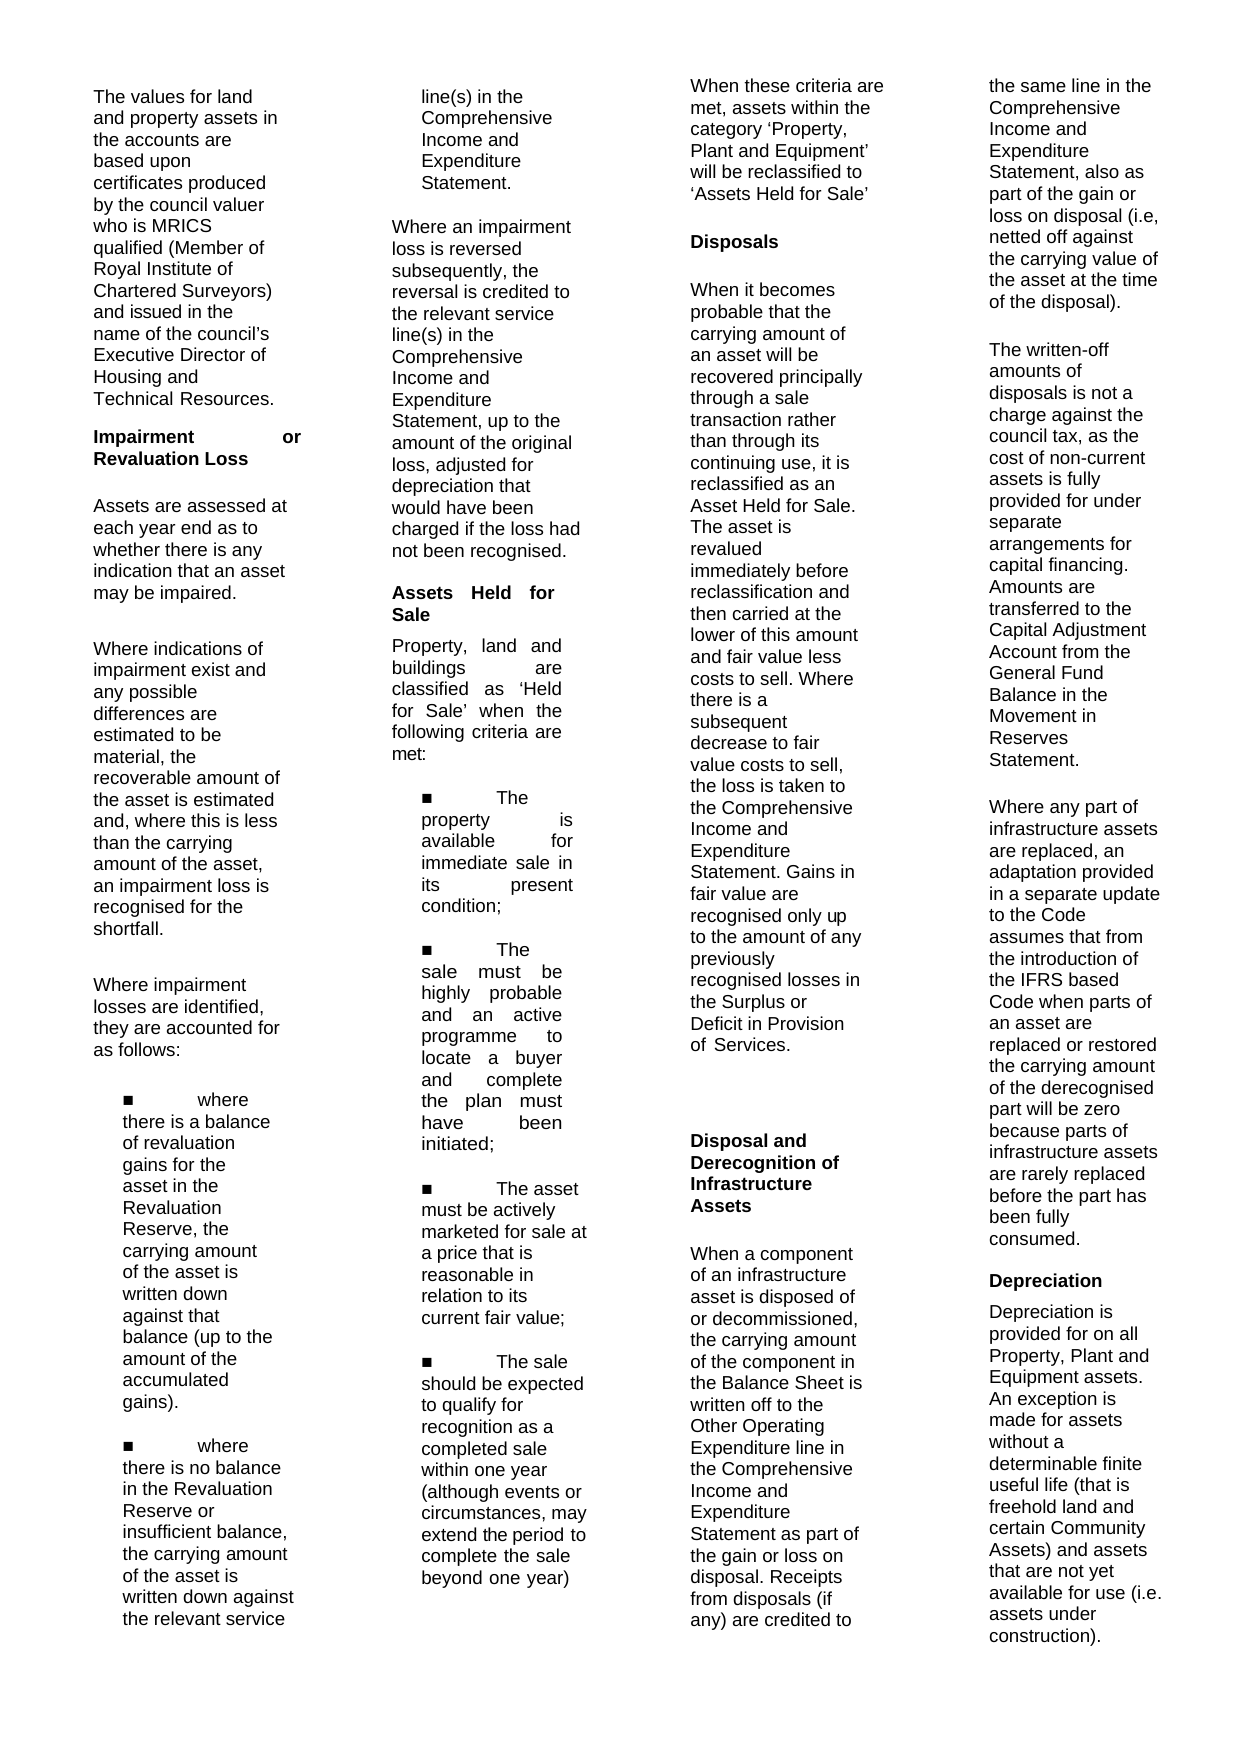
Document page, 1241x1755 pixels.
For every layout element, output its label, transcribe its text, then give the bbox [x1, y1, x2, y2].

subtitle Disposals [690, 231, 863, 253]
subtitle Impairment or Revaluation Loss [93, 426, 301, 469]
text Disposal and Derecognition of Infrastructure Assets [690, 1130, 863, 1216]
list The sale should be expected to qualify for recognition as a completed sale within one year (although events or circumstances, may extend the period to complete the sale beyond one year) [421, 1351, 596, 1588]
list line(s) in the Comprehensive Income and Expenditure Statement. [421, 86, 593, 193]
list The sale must be highly probable and an active programme to locate a buyer and complete the plan must have been initiated; [421, 939, 562, 1155]
text Where any part of infrastructure assets are replaced, an adaptation provided in a separate update to the Code assumes that from the introduction of the IFRS based Code when parts of an asset are replaced or restored the carrying amount of the derecognised part will be zero because parts of infrastructure assets are rarely replaced before the part has been fully consumed. [989, 796, 1162, 1249]
text When it becomes probable that the carrying amount of an asset will be recovered principally through a sale transaction rather than through its continuing use, it is reclassified as an Asset Held for Sale. The asset is revalued immediately before reclassification and then carried at the lower of this amount and fair value less costs to sell. Where there is a subsequent decrease to fair value costs to sell, the loss is taken to the Comprehensive Income and Expenditure Statement. Gains in fair value are recognised only up to the amount of any previously recognised losses in the Surplus or Deficit in Provision of Services. [690, 279, 863, 1055]
text The written-off amounts of disposals is not a charge against the council tax, as the cost of non-current assets is fully provided for under separate arrangements for capital financing. Amounts are transferred to the Capital Adjustment Account from the General Fund Balance in the Movement in Reserves Statement. [989, 339, 1162, 770]
list where there is a balance of revaluation gains for the asset in the Revaluation Reserve, the carrying amount of the asset is written down against that balance (up to the amount of the accumulated gains). [122, 1089, 273, 1412]
text When these criteria are met, assets within the category ‘Property, Plant and Equipment’ will be reclassified to ‘Assets Held for Sale’ [690, 75, 886, 204]
text Where indications of impairment exist and any possible differences are estimated to be material, the recoverable amount of the asset is estimated and, where this is less than the carrying amount of the asset, an impairment loss is recognised for the shortfall. [93, 638, 289, 939]
subtitle Depreciation [989, 1270, 1162, 1292]
text Depreciation is provided for on all Property, Plant and Equipment assets. An exception is made for assets without a determinable finite useful life (that is freehold land and certain Community Assets) and assets that are not yet available for use (i.e. assets under construction). [989, 1301, 1162, 1646]
text Where an impairment loss is reversed subsequently, the reversal is credited to the relevant service line(s) in the Comprehensive Income and Expenditure Statement, up to the amount of the original loss, adjusted for depreciation that would have been charged if the loss had not been recognised. [392, 216, 584, 561]
subtitle Assets Held for Sale [392, 582, 554, 625]
text When a component of an infrastructure asset is disposed of or decommissioned, the carrying amount of the component in the Balance Sheet is written off to the Other Operating Expenditure line in the Comprehensive Income and Expenditure Statement as part of the gain or loss on disposal. Receipts from disposals (if any) are credited to [690, 1243, 863, 1631]
text Assets are assessed at each year end as to whether there is any indication that an asset may be impaired. [93, 495, 289, 603]
list where there is no balance in the Revaluation Reserve or insufficient balance, the carrying amount of the asset is written down against the relevant service [122, 1435, 295, 1629]
text The values for land and property assets in the accounts are based upon certificates produced by the council valuer who is MRICS qualified (Member of Royal Institute of Chartered Surveyors) and issued in the name of the council’s Executive Director of Housing and Technical Resources. [93, 86, 281, 409]
list The asset must be actively marketed for sale at a price that is reasonable in relation to its current fair value; [421, 1177, 587, 1328]
text Property, land and buildings are classified as ‘Held for Sale’ when the following criteria are met: [392, 635, 562, 764]
text Where impairment losses are identified, they are accounted for as follows: [93, 974, 289, 1060]
text the same line in the Comprehensive Income and Expenditure Statement, also as part of the gain or loss on disposal (i.e, netted off against the carrying value of the asset at the time of the disposal). [989, 75, 1162, 312]
list The property is available for immediate sale in its present condition; [421, 787, 573, 916]
